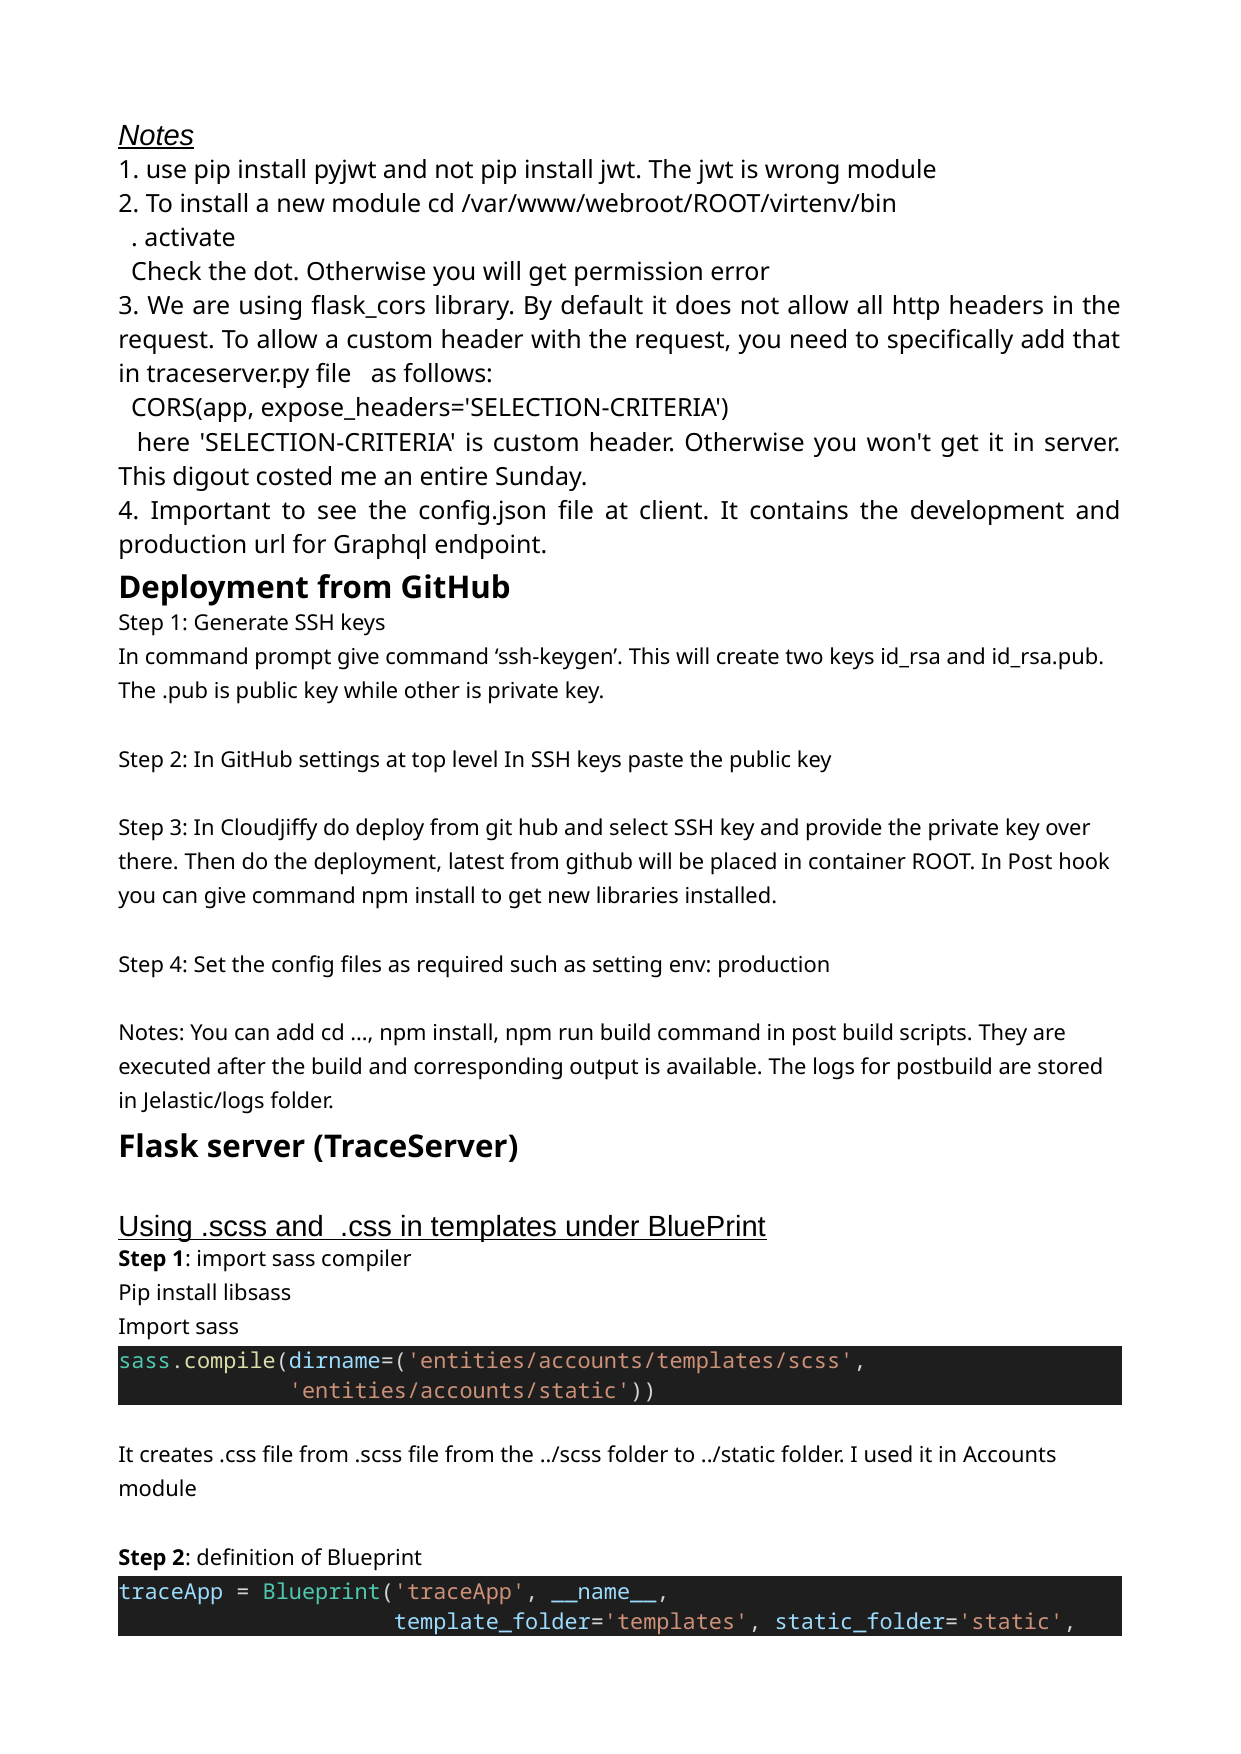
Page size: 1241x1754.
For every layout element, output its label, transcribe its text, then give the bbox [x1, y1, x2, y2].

text 'entities/accounts/static')) [118, 1375, 1122, 1405]
text In command prompt give command ‘ssh-keygen’. This will create two keys id_rsa and id_rsa.pub. The .pub is public key while other is private key. [118, 641, 1122, 705]
text Step 1: import sass compiler [118, 1243, 1122, 1273]
text traceApp = Blueprint('traceApp', __name__, [118, 1576, 1122, 1606]
text 2. To install a new module cd /var/www/webroot/ROOT/virtenv/bin [118, 186, 1122, 220]
text Step 3: In Cloudjiffy do deploy from git hub and select SSH key and provide the private key over there. Then do the deployment, latest from github will be placed in container ROOT. In Post hook you can give command npm install to get new libraries installed. [118, 812, 1122, 910]
text Step 4: Set the config files as required such as setting env: production [118, 949, 1122, 979]
text Step 2: In GitHub settings at top level In SSH keys paste the public key [118, 744, 1122, 774]
text It creates .css file from .scss file from the ../scss folder to ../static folder. I used it in Accounts module [118, 1439, 1122, 1503]
text Step 2: definition of Blueprint [118, 1542, 1122, 1572]
text here 'SELECTION-CRITERIA' is custom header. Otherwise you won't get it in server. This digout costed me an entire Sunday. [118, 424, 1122, 492]
text Notes: You can add cd …, npm install, npm run build command in post build scripts. They are executed after the build and corresponding output is available. The logs for postbuild are stored in Jelastic/logs folder. [118, 1017, 1122, 1115]
text Pip install libsass [118, 1277, 1122, 1307]
text 1. use pip install pyjwt and not pip install jwt. The jwt is wrong module [118, 152, 1122, 186]
text CORS(app, expose_headers='SELECTION-CRITERIA') [118, 390, 1122, 424]
text Step 1: Generate SSH keys [118, 607, 1122, 637]
subtitle Notes [118, 118, 1122, 152]
text 3. We are using flask_cors library. By default it does not allow all http headers in the request. To allow a custom header with the request, you need to specifically add that in traceserver.py file as follows: [118, 288, 1122, 390]
text . activate [118, 220, 1122, 254]
text template_folder='templates', static_folder='static', [118, 1606, 1122, 1636]
text Import sass [118, 1311, 1122, 1341]
text sass.compile(dirname=('entities/accounts/templates/scss', [118, 1346, 1122, 1375]
subtitle Deployment from GitHub [118, 564, 1122, 607]
text Check the dot. Otherwise you will get permission error [118, 254, 1122, 288]
subtitle Flask server (TraceServer) [118, 1124, 1122, 1166]
text 4. Important to see the config.json file at client. It contains the development and production url for Graphql endpoint. [118, 492, 1122, 560]
subtitle Using .scss and .css in templates under BluePrint [118, 1209, 1122, 1243]
